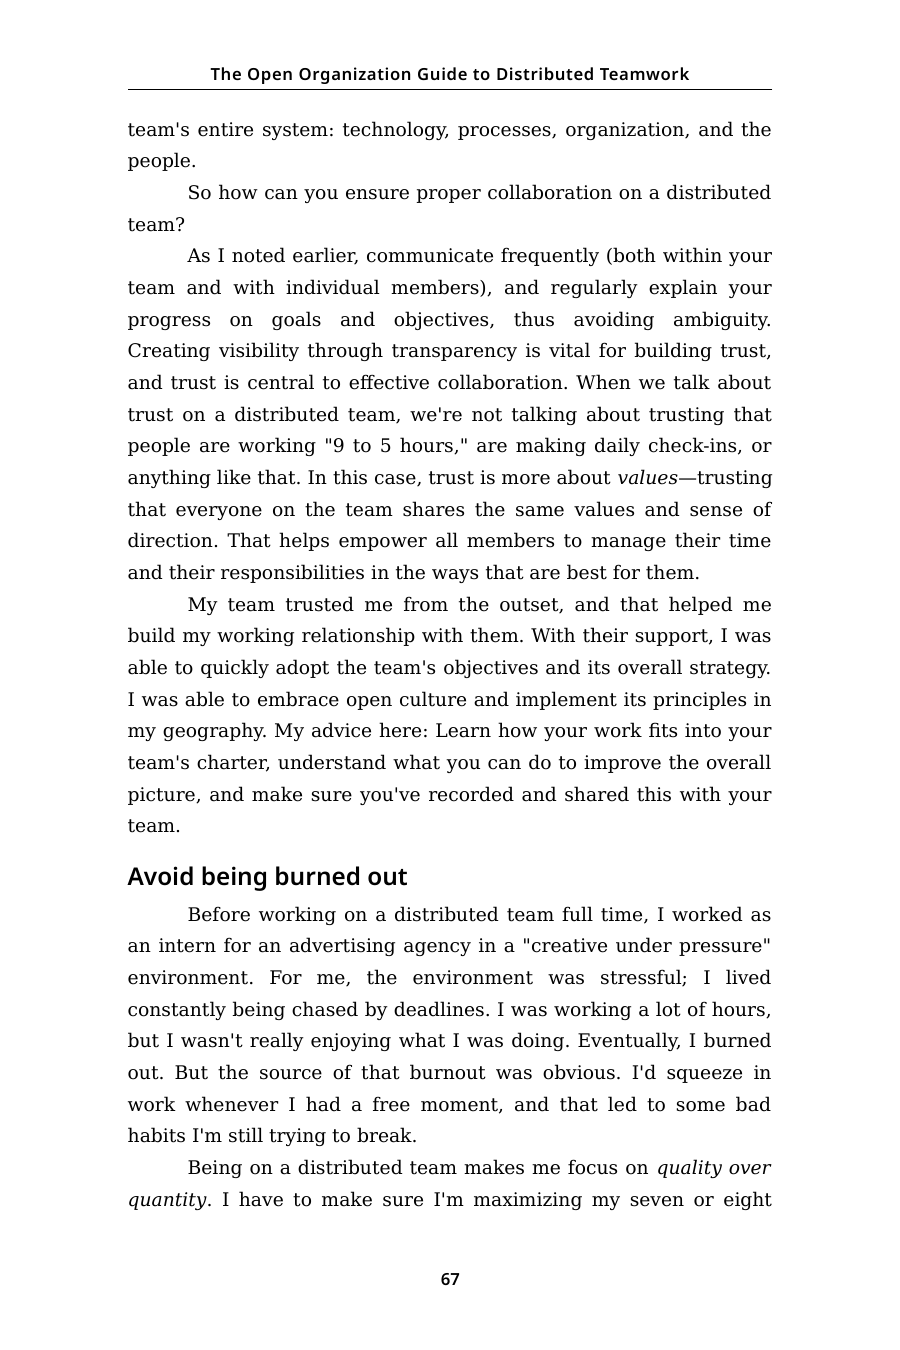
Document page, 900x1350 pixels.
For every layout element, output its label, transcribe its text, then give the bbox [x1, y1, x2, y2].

text Before working on a distributed team full time, I worked as an intern for an advertising agency in a "creative under pressure" environment. For me, the environment was stressful; I lived constantly being chased by deadlines. I was working a lot of hours, but I wasn't really enjoying what I was doing. Eventually, I burned out. But the source of that burnout was obvious. I'd squeeze in work whenever I had a free moment, and that led to some bad habits I'm still trying to break. [127, 904, 772, 1147]
subtitle Avoid being burned out [127, 861, 772, 891]
text Being on a distributed team makes me focus on quality over quantity. I have to make sure I'm maximizing my seven or eight [127, 1157, 772, 1211]
text As I noted earlier, communicate frequently (both within your team and with individual members), and regularly explain your progress on goals and objectives, thus avoiding ambiguity. Creating visibility through transparency is vital for building trust, and trust is central to effective collaboration. When we talk about trust on a distributed team, we're not talking about trusting that people are working "9 to 5 hours," are making daily check-ins, or anything like that. In this case, trust is more about values—trusting that everyone on the team shares the same values and sense of direction. That helps empower all members to manage their time and their responsibilities‌‌ in the ways that are best for them. [127, 245, 772, 584]
text team's entire system: technology, processes, organization, and the people. [127, 118, 772, 172]
text So how can you ensure proper collaboration on a distributed team? [127, 182, 772, 235]
text My team trusted me from the outset, and that helped me build my working relationship with them. With their support, I was able to quickly adopt the team's objectives and its overall strategy. I was able to embrace open culture and implement its principles in my geography. My advice here: Learn how your work fits into your team's charter, understand what you can do to improve the overall picture, and make sure you've recorded and shared this with your team. [127, 593, 772, 837]
